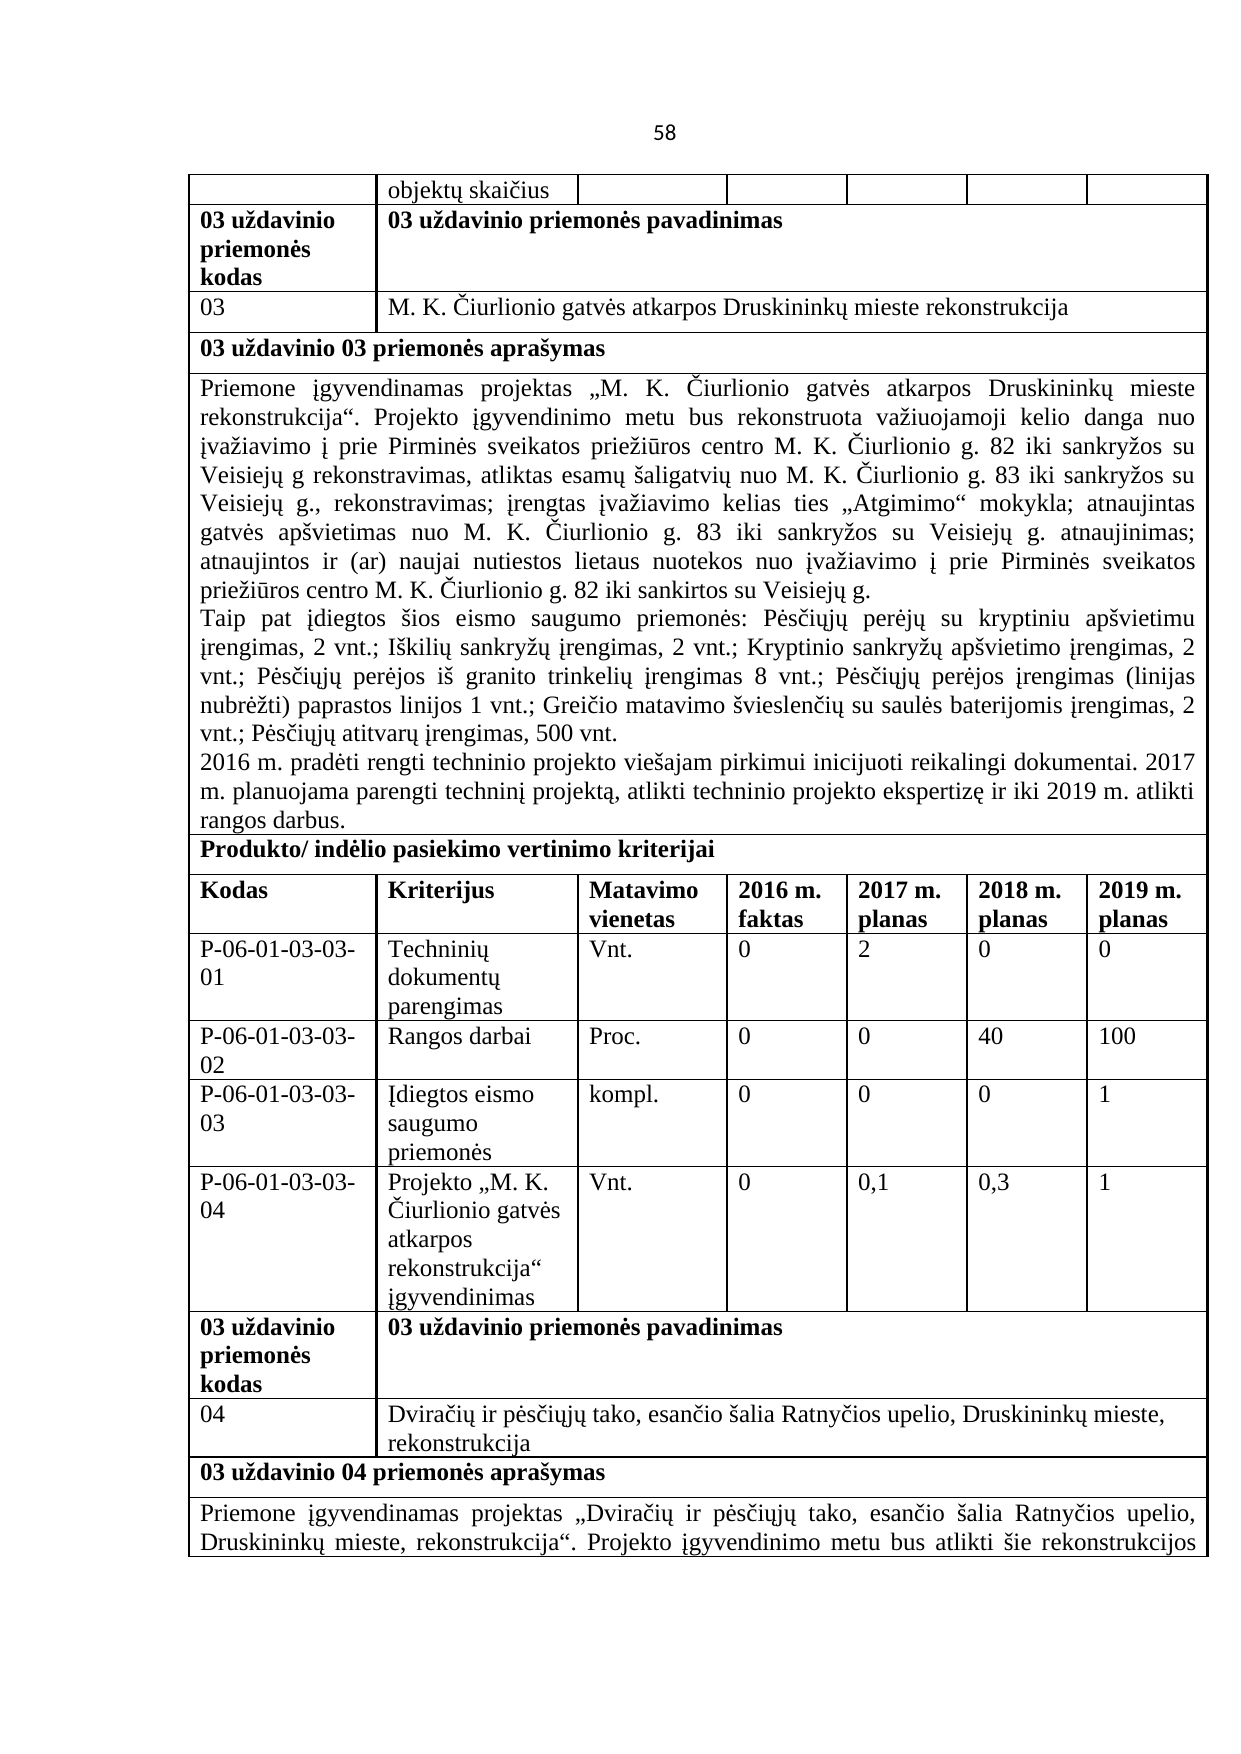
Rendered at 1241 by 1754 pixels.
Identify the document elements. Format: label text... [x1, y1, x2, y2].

table_cell [728, 175, 846, 204]
table_cell Kriterijus [378, 875, 577, 933]
table_cell 03 uždavinio 03 priemonės aprašymas [190, 333, 1206, 372]
table_cell 0 [848, 1021, 966, 1078]
table_cell 0,3 [968, 1167, 1086, 1311]
table_cell [579, 175, 726, 204]
table_cell Dviračių ir pėsčiųjų tako, esančio šalia Ratnyčios upelio, Druskininkų mieste, rekonstrukcija [378, 1399, 1206, 1456]
table_cell Proc. [579, 1021, 726, 1078]
table_cell 2019 m. planas [1088, 875, 1206, 933]
table_cell P-06-01-03-03-02 [190, 1021, 375, 1078]
table_cell Vnt. [579, 934, 726, 1020]
table_cell Matavimo vienetas [579, 875, 726, 933]
table_cell P-06-01-03-03-01 [190, 934, 375, 1020]
table_cell 0 [728, 1167, 846, 1311]
table_cell 0,1 [848, 1167, 966, 1311]
table_cell [848, 175, 966, 204]
table_cell Įdiegtos eismo saugumo priemonės [378, 1080, 577, 1166]
table_cell 1 [1088, 1080, 1206, 1166]
table_cell M. K. Čiurlionio gatvės atkarpos Druskininkų mieste rekonstrukcija [378, 292, 1206, 332]
table_cell P-06-01-03-03-04 [190, 1167, 375, 1311]
table_cell 03 uždavinio priemonės kodas [190, 1312, 375, 1398]
table_cell 03 uždavinio priemonės kodas [190, 205, 375, 291]
table_cell objektų skaičius [378, 175, 577, 204]
table_cell 0 [968, 934, 1086, 1020]
table_cell 100 [1088, 1021, 1206, 1078]
table_cell 04 [190, 1399, 375, 1456]
table_cell Techninių dokumentų parengimas [378, 934, 577, 1020]
table_cell 2018 m. planas [968, 875, 1086, 933]
table_cell Rangos darbai [378, 1021, 577, 1078]
table_cell 0 [1088, 934, 1206, 1020]
table_cell Priemone įgyvendinamas projektas „M. K. Čiurlionio gatvės atkarpos Druskininkų mieste rekonstrukcija“. Projekto įgyvendinimo metu bus rekonstruota važiuojamoji kelio danga nuo įvažiavimo į prie Pirminės sveikatos priežiūros centro M. K. Čiurlionio g. 82 iki sankryžos su Veisiejų g rekonstravimas, atliktas esamų šaligatvių nuo M. K. Čiurlionio g. 83 iki sankryžos su Veisiejų g., rekonstravimas; įrengtas įvažiavimo kelias ties „Atgimimo“ mokykla; atnaujintas gatvės apšvietimas nuo M. K. Čiurlionio g. 83 iki sankryžos su Veisiejų g. atnaujinimas; atnaujintos ir (ar) naujai nutiestos lietaus nuotekos nuo įvažiavimo į prie Pirminės sveikatos priežiūros centro M. K. Čiurlionio g. 82 iki sankirtos su Veisiejų g. Taip pat įdiegtos šios eismo saugumo priemonės: Pėsčiųjų perėjų su kryptiniu apšvietimu įrengimas, 2 vnt.; Iškilių sankryžų įrengimas, 2 vnt.; Kryptinio sankryžų apšvietimo įrengimas, 2 vnt.; Pėsčiųjų perėjos iš granito trinkelių įrengimas 8 vnt.; Pėsčiųjų perėjos įrengimas (linijas nubrėžti) paprastos linijos 1 vnt.; Greičio matavimo švieslenčių su saulės baterijomis įrengimas, 2 vnt.; Pėsčiųjų atitvarų įrengimas, 500 vnt. 2016 m. pradėti rengti techninio projekto viešajam pirkimui inicijuoti reikalingi dokumentai. 2017 m. planuojama parengti techninį projektą, atlikti techninio projekto ekspertizę ir iki 2019 m. atlikti rangos darbus. [190, 374, 1206, 833]
table_cell 2 [848, 934, 966, 1020]
table_cell [1088, 175, 1206, 204]
table_cell 2017 m. planas [848, 875, 966, 933]
table_cell 0 [728, 1080, 846, 1166]
table_cell 40 [968, 1021, 1086, 1078]
table_cell P-06-01-03-03-03 [190, 1080, 375, 1166]
table_cell Produkto/ indėlio pasiekimo vertinimo kriterijai [190, 835, 1206, 874]
table_cell 03 [190, 292, 375, 332]
table_cell Kodas [190, 875, 375, 933]
table_cell [190, 175, 375, 204]
table_cell 0 [728, 934, 846, 1020]
table_cell 03 uždavinio priemonės pavadinimas [378, 205, 1206, 291]
table_cell 0 [728, 1021, 846, 1078]
table_cell 2016 m. faktas [728, 875, 846, 933]
table_cell kompl. [579, 1080, 726, 1166]
table_cell Priemone įgyvendinamas projektas „Dviračių ir pėsčiųjų tako, esančio šalia Ratnyčios upelio, Druskininkų mieste, rekonstrukcija“. Projekto įgyvendinimo metu bus atlikti šie rekonstrukcijos [190, 1498, 1206, 1556]
table_cell 0 [848, 1080, 966, 1166]
table_cell 0 [968, 1080, 1086, 1166]
table_cell 03 uždavinio priemonės pavadinimas [378, 1312, 1206, 1398]
table_cell Vnt. [579, 1167, 726, 1311]
table_cell Projekto „M. K. Čiurlionio gatvės atkarpos rekonstrukcija“ įgyvendinimas [378, 1167, 577, 1311]
table_cell [968, 175, 1086, 204]
table_cell 03 uždavinio 04 priemonės aprašymas [190, 1458, 1206, 1497]
table_cell 1 [1088, 1167, 1206, 1311]
